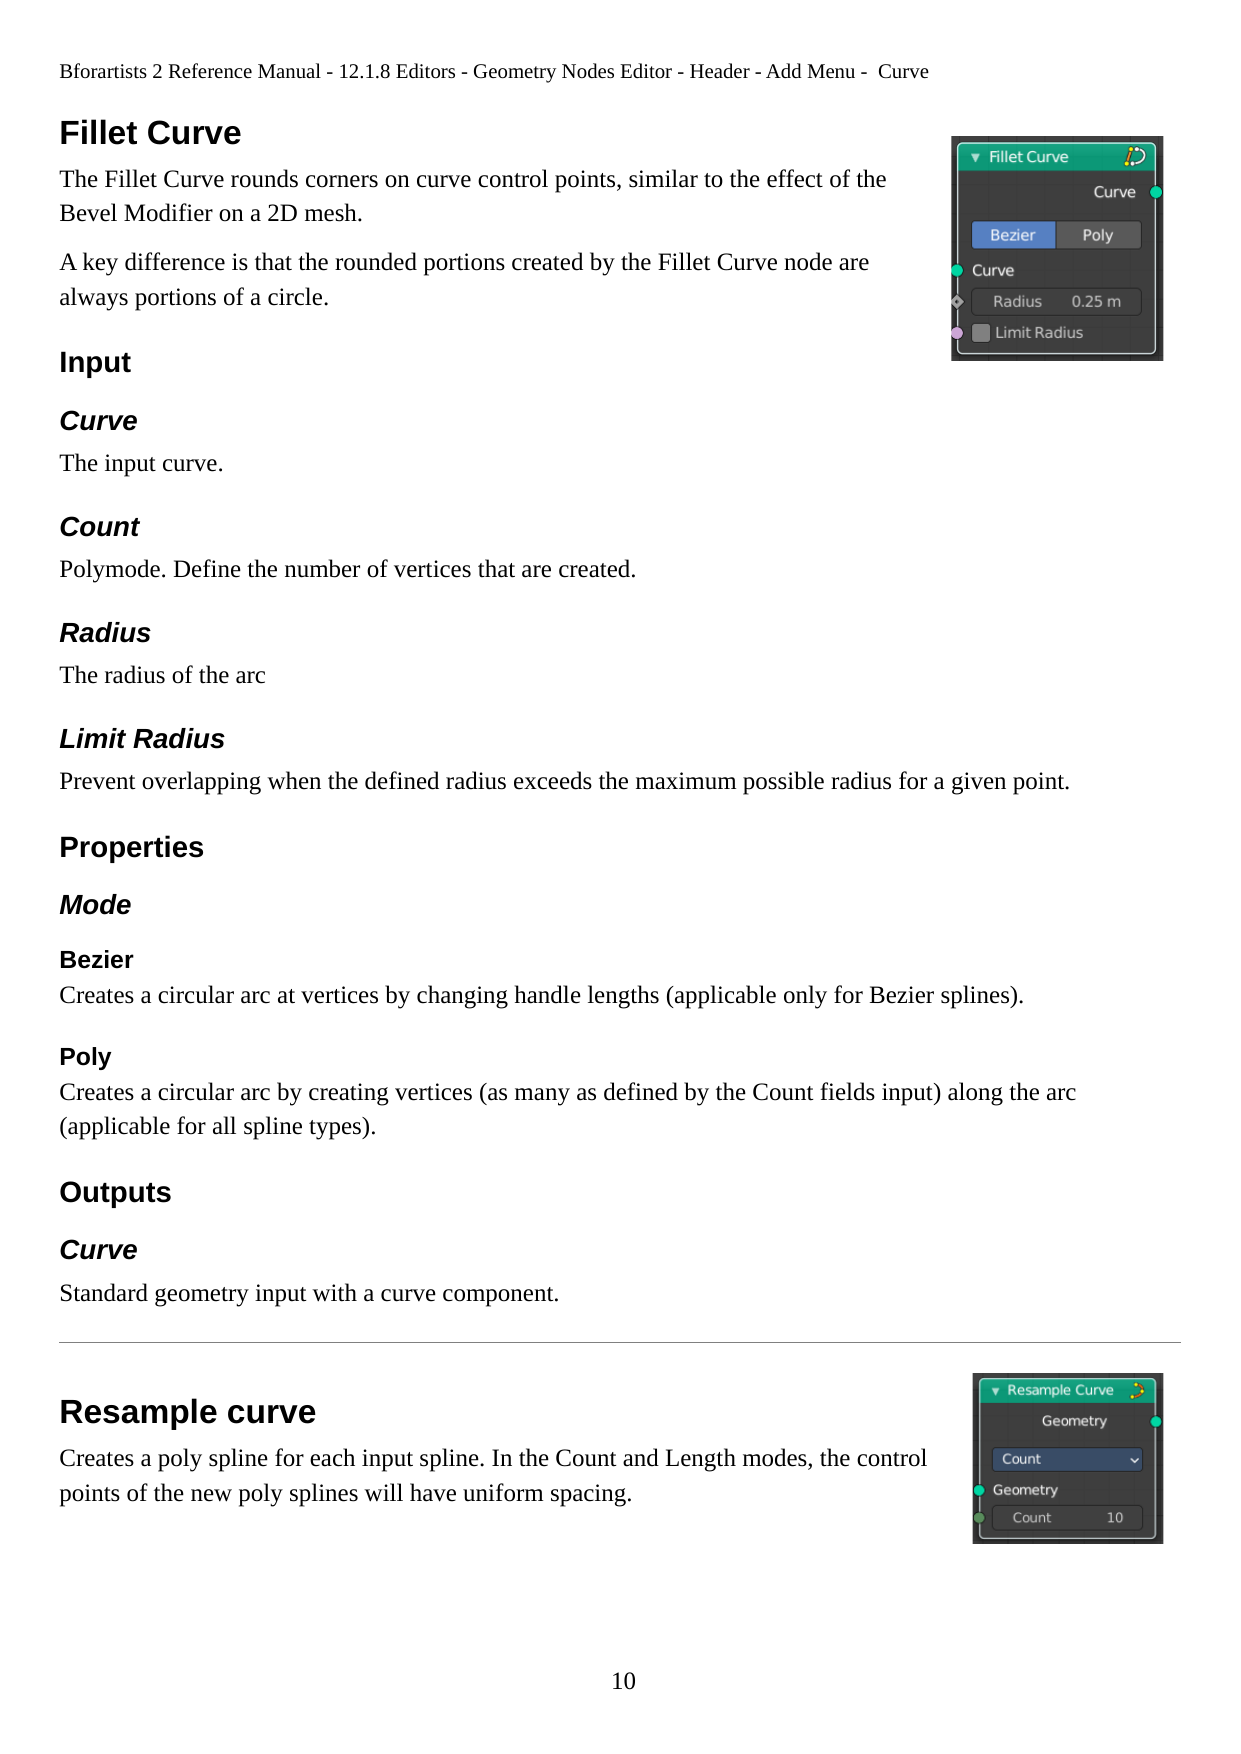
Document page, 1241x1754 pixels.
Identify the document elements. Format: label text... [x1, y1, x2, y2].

subtitle Limit Radius [59, 722, 1181, 754]
subtitle Curve [59, 1234, 1181, 1266]
subtitle Curve [59, 404, 1181, 436]
subtitle Mode [59, 889, 1181, 921]
subtitle Resample curve [59, 1392, 972, 1431]
subtitle Fillet Curve [59, 113, 1181, 151]
subtitle Poly [59, 1042, 1181, 1071]
text A key difference is that the rounded portions created by the Fillet Curve node are always portions of a circle. [59, 247, 951, 311]
text The radius of the arc [59, 660, 1181, 689]
subtitle Outputs [59, 1175, 1181, 1209]
text Standard geometry input with a curve component. [59, 1278, 1181, 1307]
text The Fillet Curve rounds corners on curve control points, similar to the effect of the Bevel Modifier on a 2D mesh. [59, 164, 951, 227]
text The input curve. [59, 448, 1181, 477]
picture [972, 1373, 1164, 1544]
subtitle [1164, 1392, 1181, 1431]
text Creates a circular arc by creating vertices (as many as defined by the Count fields input) along the arc (applicable for all spline types). [59, 1077, 1181, 1140]
text Creates a poly spline for each input spline. In the Count and Length modes, the control points of the new poly splines will have uniform spacing. [59, 1443, 972, 1506]
text Creates a circular arc at vertices by changing handle lengths (applicable only for Bezier splines). [59, 980, 1181, 1009]
picture [951, 136, 1164, 361]
subtitle Bezier [59, 946, 1181, 974]
subtitle Radius [59, 616, 1181, 648]
subtitle Input [59, 345, 1181, 379]
text Prevent overlapping when the defined radius exceeds the maximum possible radius for a given point. [59, 766, 1181, 795]
text Polymode. Define the number of vertices that are created. [59, 554, 1181, 583]
subtitle Count [59, 510, 1181, 542]
subtitle Properties [59, 830, 1181, 864]
